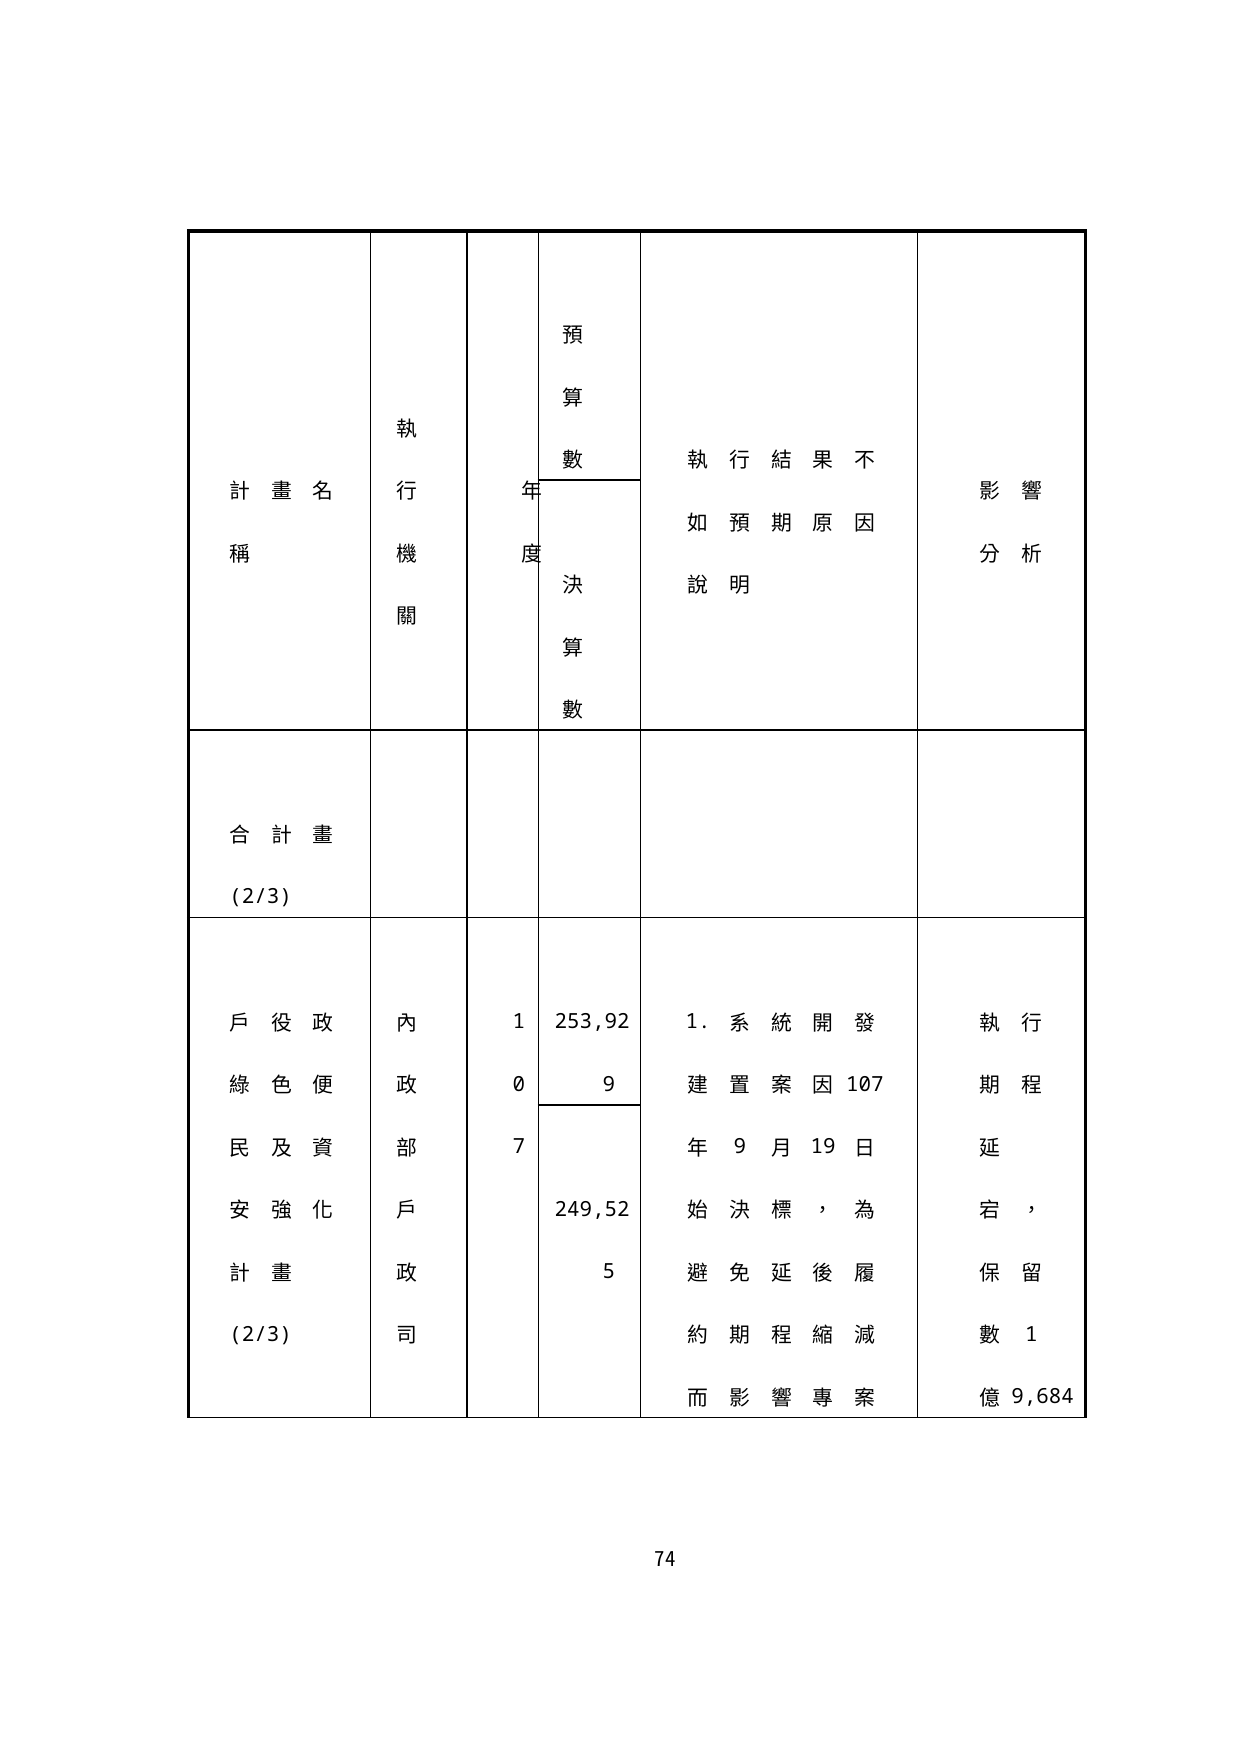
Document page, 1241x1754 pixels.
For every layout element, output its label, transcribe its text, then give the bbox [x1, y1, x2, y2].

table_cell 1.系統開發建置案因107年9月19日始決標，為避免延後履約期程縮減而影響專案 [641, 918, 917, 1417]
table_header 計畫名稱 [190, 233, 370, 729]
table_cell 執行期程延宕，保留數1億9,684 [918, 918, 1084, 1417]
table_cell 決算數 [539, 481, 640, 729]
table_cell 合計畫(2/3) [190, 731, 370, 917]
table_cell [539, 731, 640, 917]
table_cell 253,929 [539, 918, 640, 1104]
table_cell 249,525 [539, 1106, 640, 1417]
table_cell [371, 731, 466, 917]
table_cell [468, 731, 538, 917]
table_cell [918, 731, 1084, 917]
table_header 預算數 [539, 233, 640, 479]
table_header 影響分析 [918, 233, 1084, 729]
table_cell 內政部戶政司 [371, 918, 466, 1417]
table_cell [641, 731, 917, 917]
table_header 年度 [468, 233, 538, 729]
table_header 執行機關 [371, 233, 466, 729]
table_cell 107 [468, 918, 538, 1417]
table_cell 戶役政綠色便民及資安強化計畫(2/3) [190, 918, 370, 1417]
table_header 執行結果不如預期原因說明 [641, 233, 917, 729]
